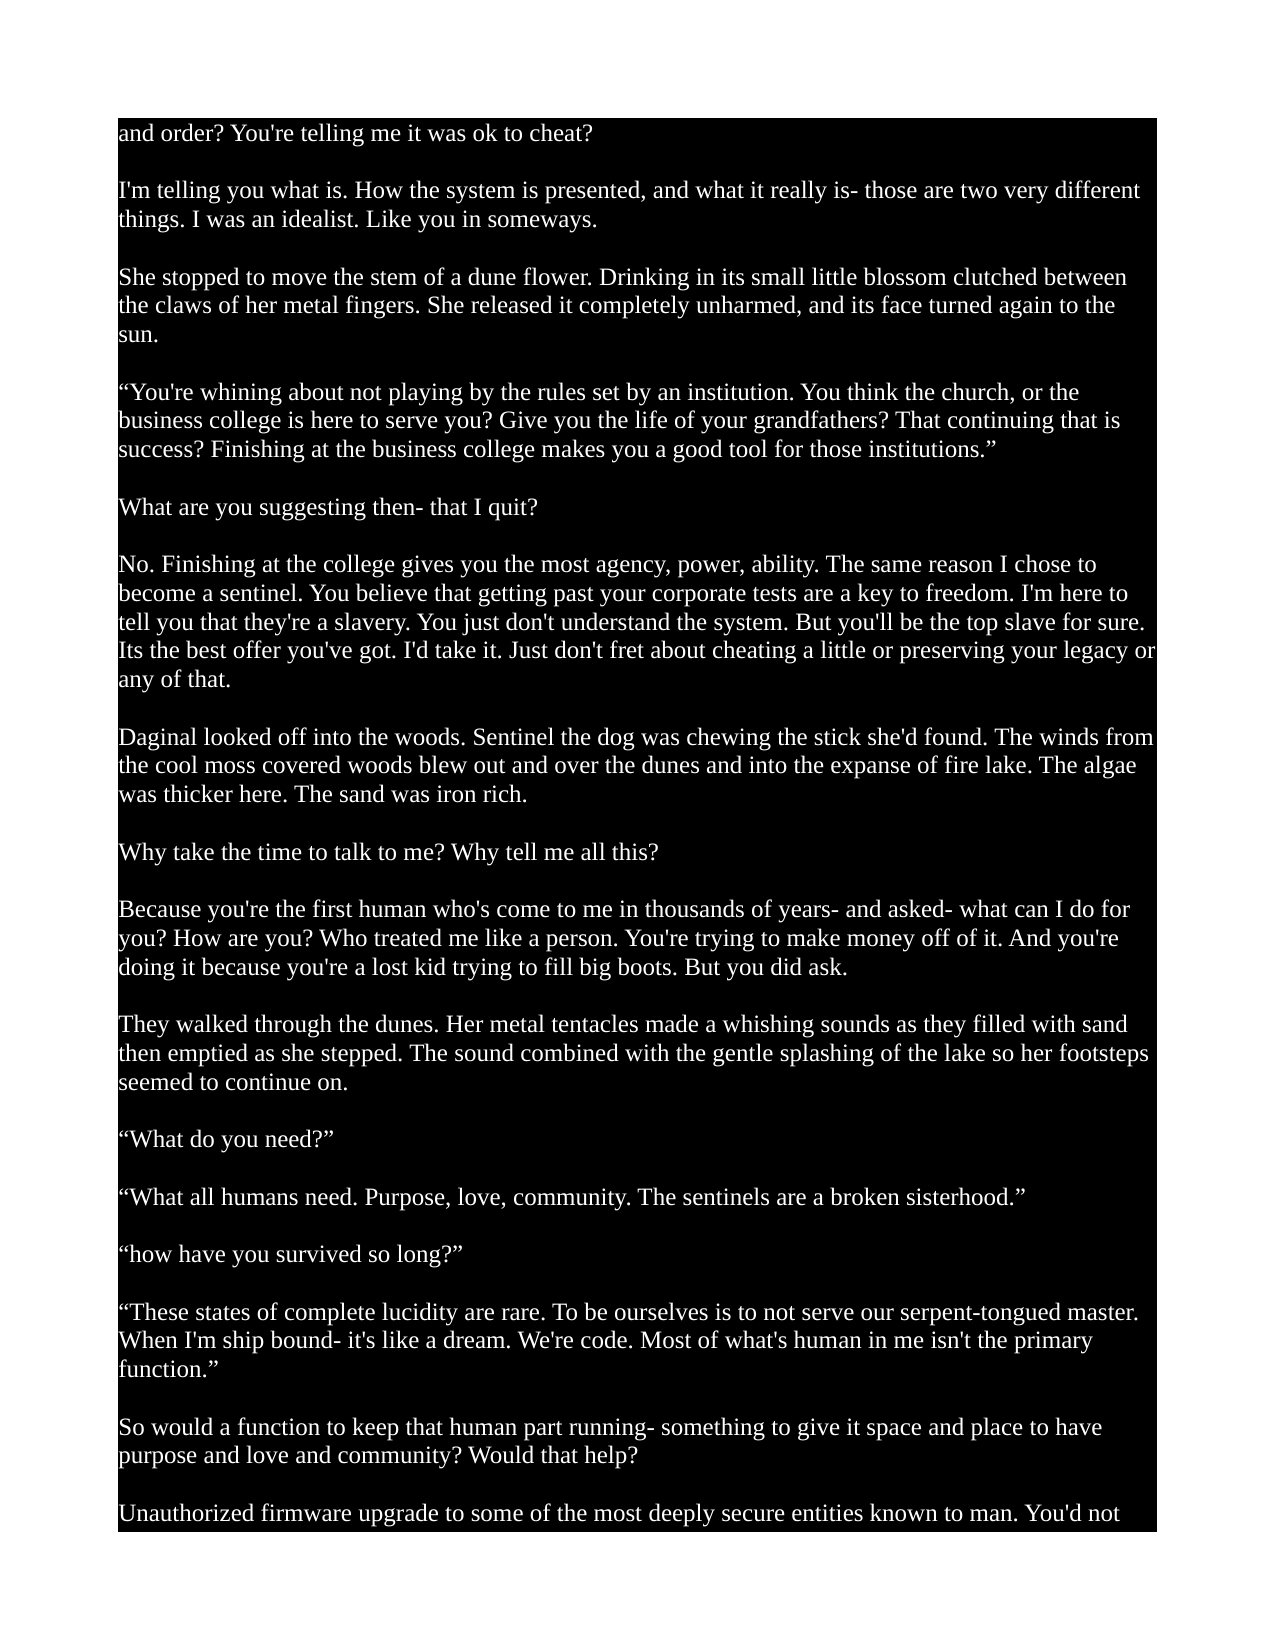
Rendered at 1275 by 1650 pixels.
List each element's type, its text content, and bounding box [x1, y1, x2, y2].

text “You're whining about not playing by the rules set by an institution. You think the church, or the business college is here to serve you? Give you the life of your grandfathers? That continuing that is success? Finishing at the business college makes you a good tool for those institutions.” What are you suggesting then- that I quit? No. Finishing at the college gives you the most agency, power, ability. The same reason I chose to become a sentinel. You believe that getting past your corporate tests are a key to freedom. I'm here to tell you that they're a slavery. You just don't understand the system. But you'll be the top slave for sure. Its the best offer you've got. I'd take it. Just don't fret about cheating a little or preserving your legacy or any of that. [118, 377, 1157, 693]
text So would a function to keep that human part running- something to give it space and place to have purpose and love and community? Would that help? [118, 1412, 1157, 1469]
text Why take the time to talk to me? Why tell me all this? Because you're the first human who's come to me in thousands of years- and asked- what can I do for you? How are you? Who treated me like a person. You're trying to make money off of it. And you're doing it because you're a lost kid trying to fill big boots. But you did ask. They walked through the dunes. Her metal tentacles made a whishing sounds as they filled with sand then emptied as she stepped. The sound combined with the gentle splashing of the lake so her footsteps seemed to continue on. [118, 837, 1157, 1096]
text “What do you need?” [118, 1124, 1157, 1153]
text “What all humans need. Purpose, love, community. The sentinels are a broken sisterhood.” “how have you survived so long?” “These states of complete lucidity are rare. To be ourselves is to not serve our serpent-tongued master. When I'm ship bound- it's like a dream. We're code. Most of what's human in me isn't the primary function.” [118, 1182, 1157, 1383]
text Daginal looked off into the woods. Sentinel the dog was chewing the stick she'd found. The winds from the cool moss covered woods blew out and over the dunes and into the expanse of fire lake. The algae was thicker here. The sand was iron rich. [118, 722, 1157, 808]
text and order? You're telling me it was ok to cheat? I'm telling you what is. How the system is presented, and what it really is- those are two very different things. I was an idealist. Like you in someways. She stopped to move the stem of a dune flower. Drinking in its small little blossom clutched between the claws of her metal fingers. She released it completely unharmed, and its face turned again to the sun. [118, 118, 1157, 348]
text Unauthorized firmware upgrade to some of the most deeply secure entities known to man. You'd not [118, 1498, 1157, 1527]
